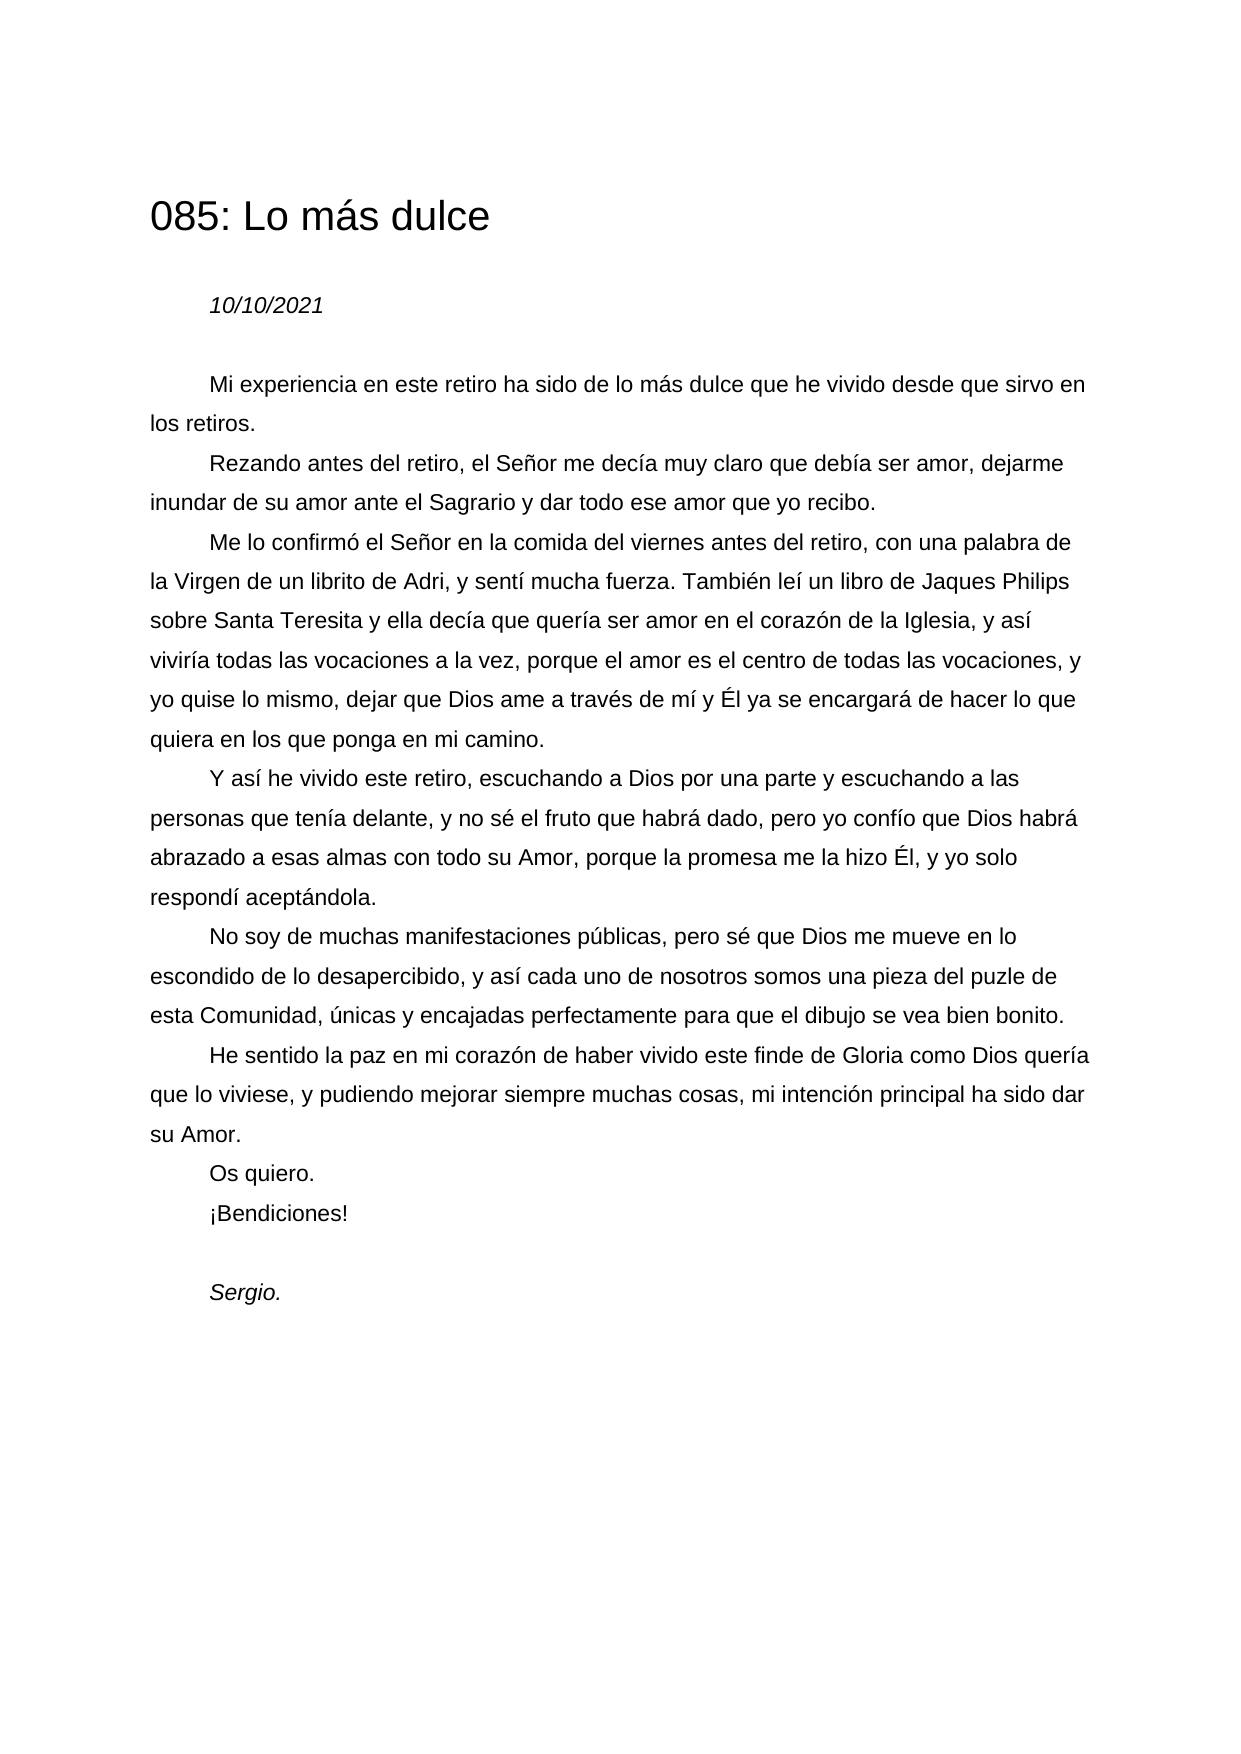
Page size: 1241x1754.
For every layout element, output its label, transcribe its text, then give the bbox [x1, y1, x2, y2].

text ¡Bendiciones! [150, 1199, 1090, 1226]
text Mi experiencia en este retiro ha sido de lo más dulce que he vivido desde que sirvo en los retiros. [150, 371, 1090, 436]
text No soy de muchas manifestaciones públicas, pero sé que Dios me mueve en lo escondido de lo desapercibido, y así cada uno de nosotros somos una pieza del puzle de esta Comunidad, únicas y encajadas perfectamente para que el dibujo se vea bien bonito. [150, 923, 1090, 1028]
text Me lo confirmó el Señor en la comida del viernes antes del retiro, con una palabra de la Virgen de un librito de Adri, y sentí mucha fuerza. También leí un libro de Jaques Philips sobre Santa Teresita y ella decía que quería ser amor en el corazón de la Iglesia, y así viviría todas las vocaciones a la vez, porque el amor es el centro de todas las vocaciones, y yo quise lo mismo, dejar que Dios ame a través de mí y Él ya se encargará de hacer lo que quiera en los que ponga en mi camino. [150, 528, 1090, 752]
text Sergio. [150, 1278, 1090, 1305]
text 10/10/2021 [150, 292, 1090, 318]
text Y así he vivido este retiro, escuchando a Dios por una parte y escuchando a las personas que tenía delante, y no sé el fruto que habrá dado, pero yo confío que Dios habrá abrazado a esas almas con todo su Amor, porque la promesa me la hizo Él, y yo solo respondí aceptándola. [150, 765, 1090, 910]
text He sentido la paz en mi corazón de haber vivido este finde de Gloria como Dios quería que lo viviese, y pudiendo mejorar siempre muchas cosas, mi intención principal ha sido dar su Amor. [150, 1042, 1090, 1147]
text Rezando antes del retiro, el Señor me decía muy claro que debía ser amor, dejarme inundar de su amor ante el Sagrario y dar todo ese amor que yo recibo. [150, 449, 1090, 515]
subtitle 085: Lo más dulce [150, 192, 1090, 239]
text Os quiero. [150, 1160, 1090, 1186]
